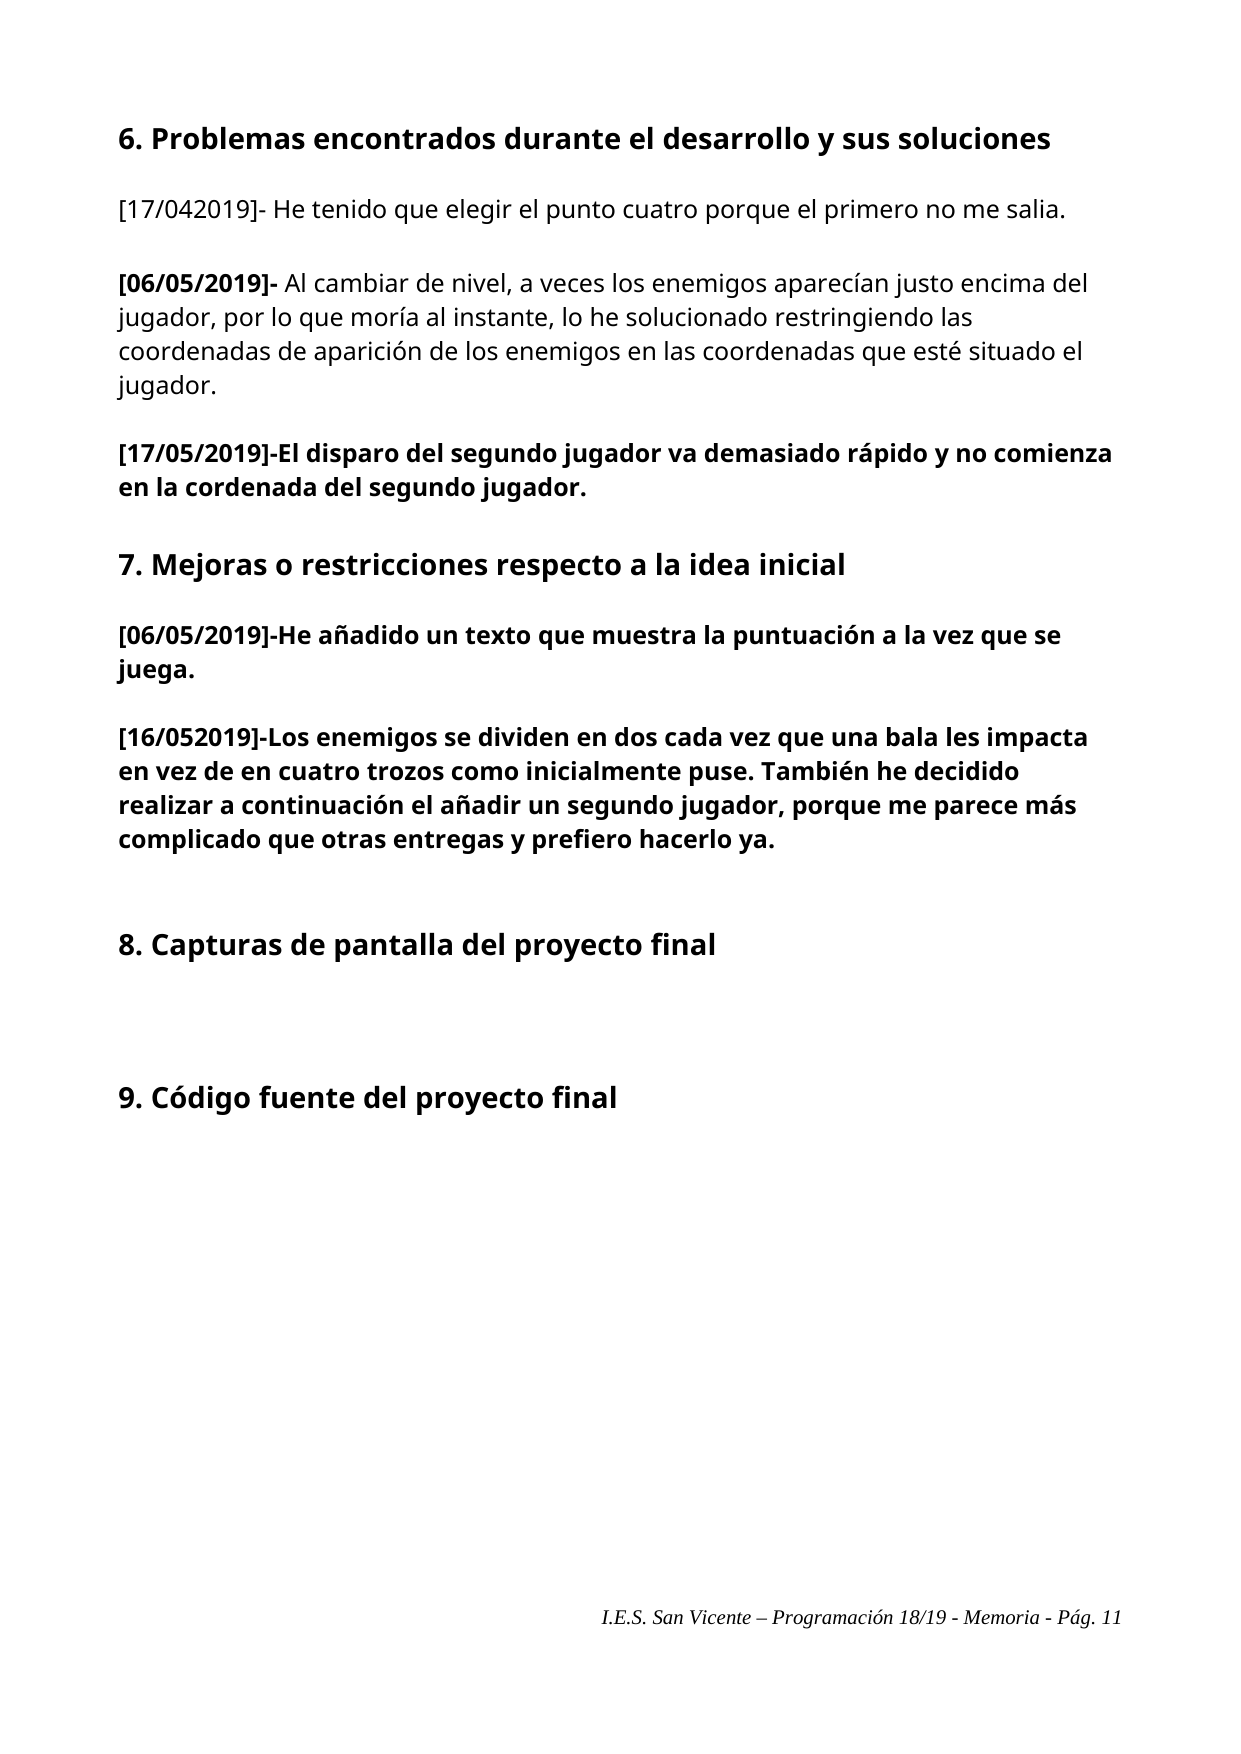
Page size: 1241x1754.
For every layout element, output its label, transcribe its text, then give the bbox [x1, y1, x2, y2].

text [06/05/2019]- Al cambiar de nivel, a veces los enemigos aparecían justo encima del jugador, por lo que moría al instante, lo he solucionado restringiendo las coordenadas de aparición de los enemigos en las coordenadas que esté situado el jugador. [118, 266, 1122, 402]
text [17/05/2019]-El disparo del segundo jugador va demasiado rápido y no comienza en la cordenada del segundo jugador. [118, 436, 1122, 504]
subtitle 6. Problemas encontrados durante el desarrollo y sus soluciones [118, 118, 1122, 158]
subtitle 7. Mejoras o restricciones respecto a la idea inicial [118, 544, 1122, 583]
text [16/052019]-Los enemigos se dividen en dos cada vez que una bala les impacta en vez de en cuatro trozos como inicialmente puse. También he decidido realizar a continuación el añadir un segundo jugador, porque me parece más complicado que otras entregas y prefiero hacerlo ya. [118, 720, 1122, 856]
text [06/05/2019]-He añadido un texto que muestra la puntuación a la vez que se juega. [118, 617, 1122, 686]
text [17/042019]- He tenido que elegir el punto cuatro porque el primero no me salia. [118, 192, 1122, 226]
subtitle 8. Capturas de pantalla del proyecto final [118, 924, 1122, 964]
subtitle 9. Código fuente del proyecto final [118, 1077, 1122, 1117]
